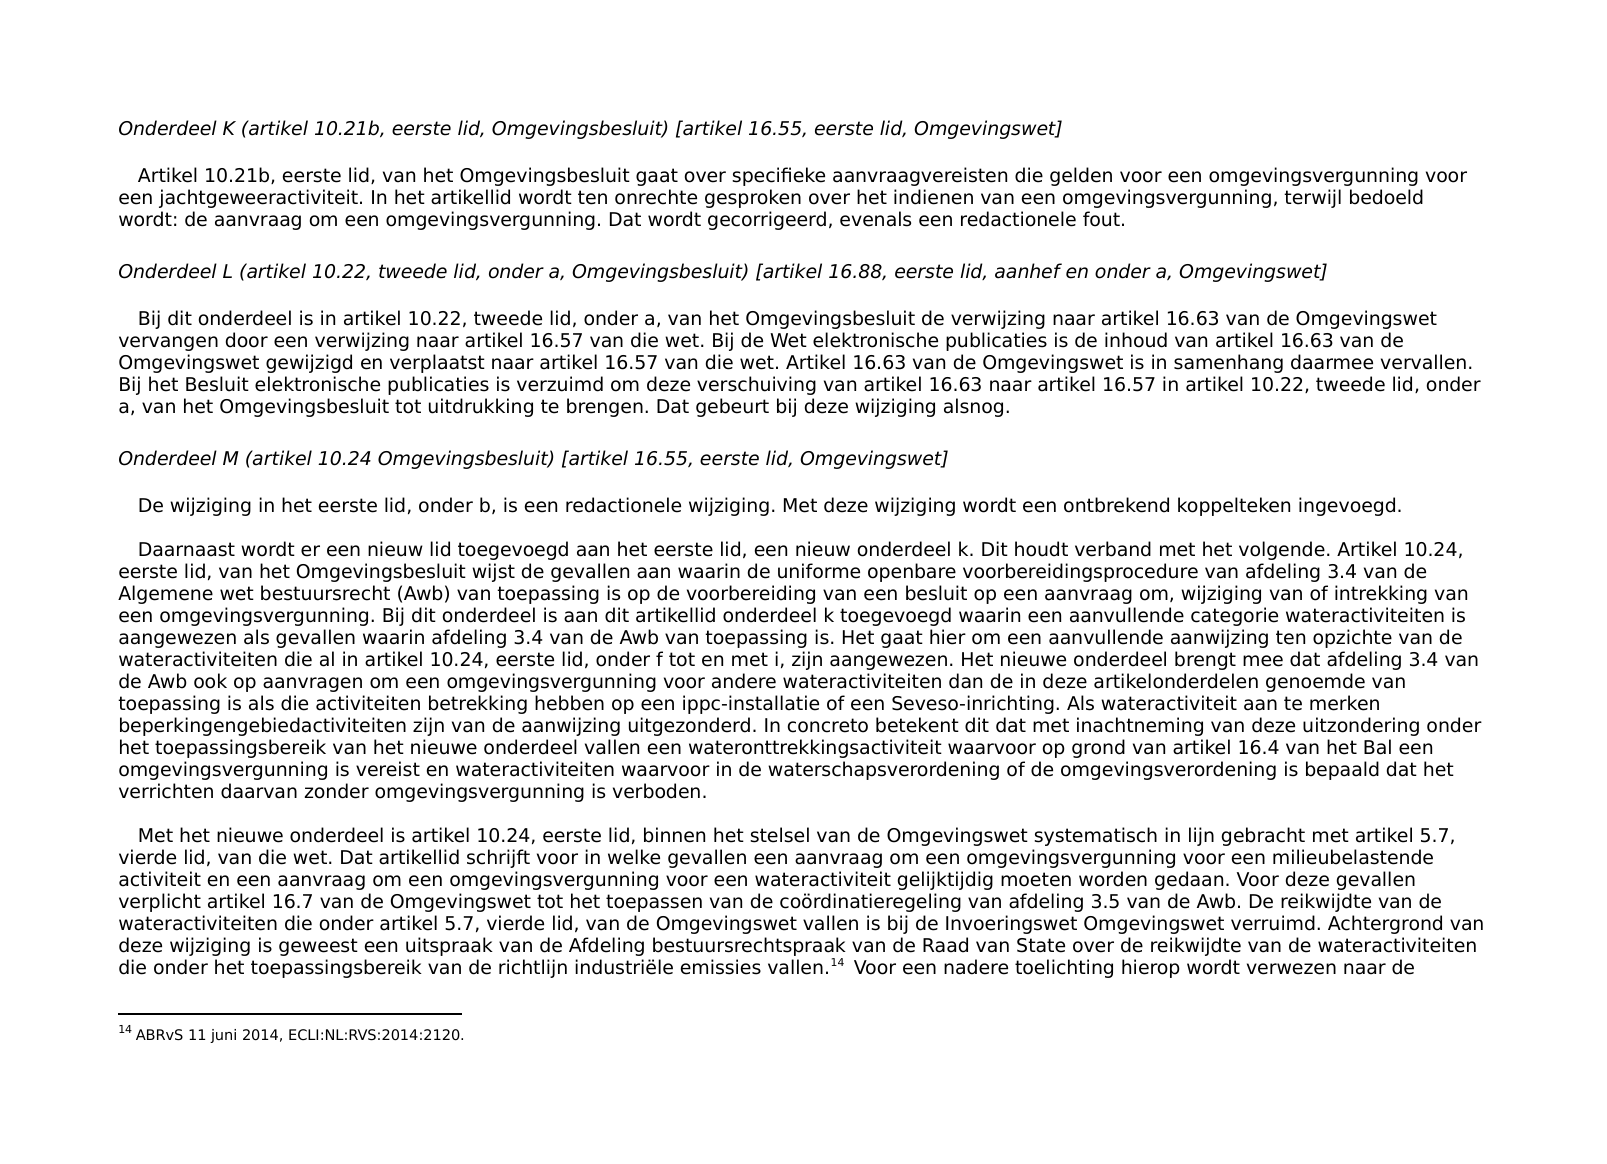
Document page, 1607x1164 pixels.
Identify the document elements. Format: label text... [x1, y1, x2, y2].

text De wijziging in het eerste lid, onder b, is een redactionele wijziging. Met deze wijziging wordt een ontbrekend koppelteken ingevoegd. [118, 495, 1488, 517]
text Bij dit onderdeel is in artikel 10.22, tweede lid, onder a, van het Omgevingsbesluit de verwijzing naar artikel 16.63 van de Omgevingswet vervangen door een verwijzing naar artikel 16.57 van die wet. Bij de Wet elektronische publicaties is de inhoud van artikel 16.63 van de Omgevingswet gewijzigd en verplaatst naar artikel 16.57 van die wet. Artikel 16.63 van de Omgevingswet is in samenhang daarmee vervallen. Bij het Besluit elektronische publicaties is verzuimd om deze verschuiving van artikel 16.63 naar artikel 16.57 in artikel 10.22, tweede lid, onder a, van het Omgevingsbesluit tot uitdrukking te brengen. Dat gebeurt bij deze wijziging alsnog. [118, 308, 1488, 418]
subtitle Onderdeel M (artikel 10.24 Omgevingsbesluit) [artikel 16.55, eerste lid, Omgevingswet] [118, 448, 1488, 470]
text Met het nieuwe onderdeel is artikel 10.24, eerste lid, binnen het stelsel van de Omgevingswet systematisch in lijn gebracht met artikel 5.7, vierde lid, van die wet. Dat artikellid schrijft voor in welke gevallen een aanvraag om een omgevingsvergunning voor een milieubelastende activiteit en een aanvraag om een omgevingsvergunning voor een wateractiviteit gelijktijdig moeten worden gedaan. Voor deze gevallen verplicht artikel 16.7 van de Omgevingswet tot het toepassen van de coördinatieregeling van afdeling 3.5 van de Awb. De reikwijdte van de wateractiviteiten die onder artikel 5.7, vierde lid, van de Omgevingswet vallen is bij de Invoeringswet Omgevingswet verruimd. Achtergrond van deze wijziging is geweest een uitspraak van de Afdeling bestuursrechtspraak van de Raad van State over de reikwijdte van de wateractiviteiten die onder het toepassingsbereik van de richtlijn industriële emissies vallen. Voor een nadere toelichting hierop wordt verwezen naar de [118, 825, 1488, 979]
subtitle Onderdeel K (artikel 10.21b, eerste lid, Omgevingsbesluit) [artikel 16.55, eerste lid, Omgevingswet] [118, 118, 1488, 140]
text ABRvS 11 juni 2014, ECLI:NL:RVS:2014:2120. [118, 1023, 1488, 1045]
text Artikel 10.21b, eerste lid, van het Omgevingsbesluit gaat over specifieke aanvraagvereisten die gelden voor een omgevingsvergunning voor een jachtgeweeractiviteit. In het artikellid wordt ten onrechte gesproken over het indienen van een omgevingsvergunning, terwijl bedoeld wordt: de aanvraag om een omgevingsvergunning. Dat wordt gecorrigeerd, evenals een redactionele fout. [118, 165, 1488, 231]
subtitle Onderdeel L (artikel 10.22, tweede lid, onder a, Omgevingsbesluit) [artikel 16.88, eerste lid, aanhef en onder a, Omgevingswet] [118, 261, 1488, 283]
text Daarnaast wordt er een nieuw lid toegevoegd aan het eerste lid, een nieuw onderdeel k. Dit houdt verband met het volgende. Artikel 10.24, eerste lid, van het Omgevingsbesluit wijst de gevallen aan waarin de uniforme openbare voorbereidingsprocedure van afdeling 3.4 van de Algemene wet bestuursrecht (Awb) van toepassing is op de voorbereiding van een besluit op een aanvraag om, wijziging van of intrekking van een omgevingsvergunning. Bij dit onderdeel is aan dit artikellid onderdeel k toegevoegd waarin een aanvullende categorie wateractiviteiten is aangewezen als gevallen waarin afdeling 3.4 van de Awb van toepassing is. Het gaat hier om een aanvullende aanwijzing ten opzichte van de wateractiviteiten die al in artikel 10.24, eerste lid, onder f tot en met i, zijn aangewezen. Het nieuwe onderdeel brengt mee dat afdeling 3.4 van de Awb ook op aanvragen om een omgevingsvergunning voor andere wateractiviteiten dan de in deze artikelonderdelen genoemde van toepassing is als die activiteiten betrekking hebben op een ippc-installatie of een Seveso-inrichting. Als wateractiviteit aan te merken beperkingengebiedactiviteiten zijn van de aanwijzing uitgezonderd. In concreto betekent dit dat met inachtneming van deze uitzondering onder het toepassingsbereik van het nieuwe onderdeel vallen een wateronttrekkingsactiviteit waarvoor op grond van artikel 16.4 van het Bal een omgevingsvergunning is vereist en wateractiviteiten waarvoor in de waterschapsverordening of de omgevingsverordening is bepaald dat het verrichten daarvan zonder omgevingsvergunning is verboden. [118, 539, 1488, 803]
